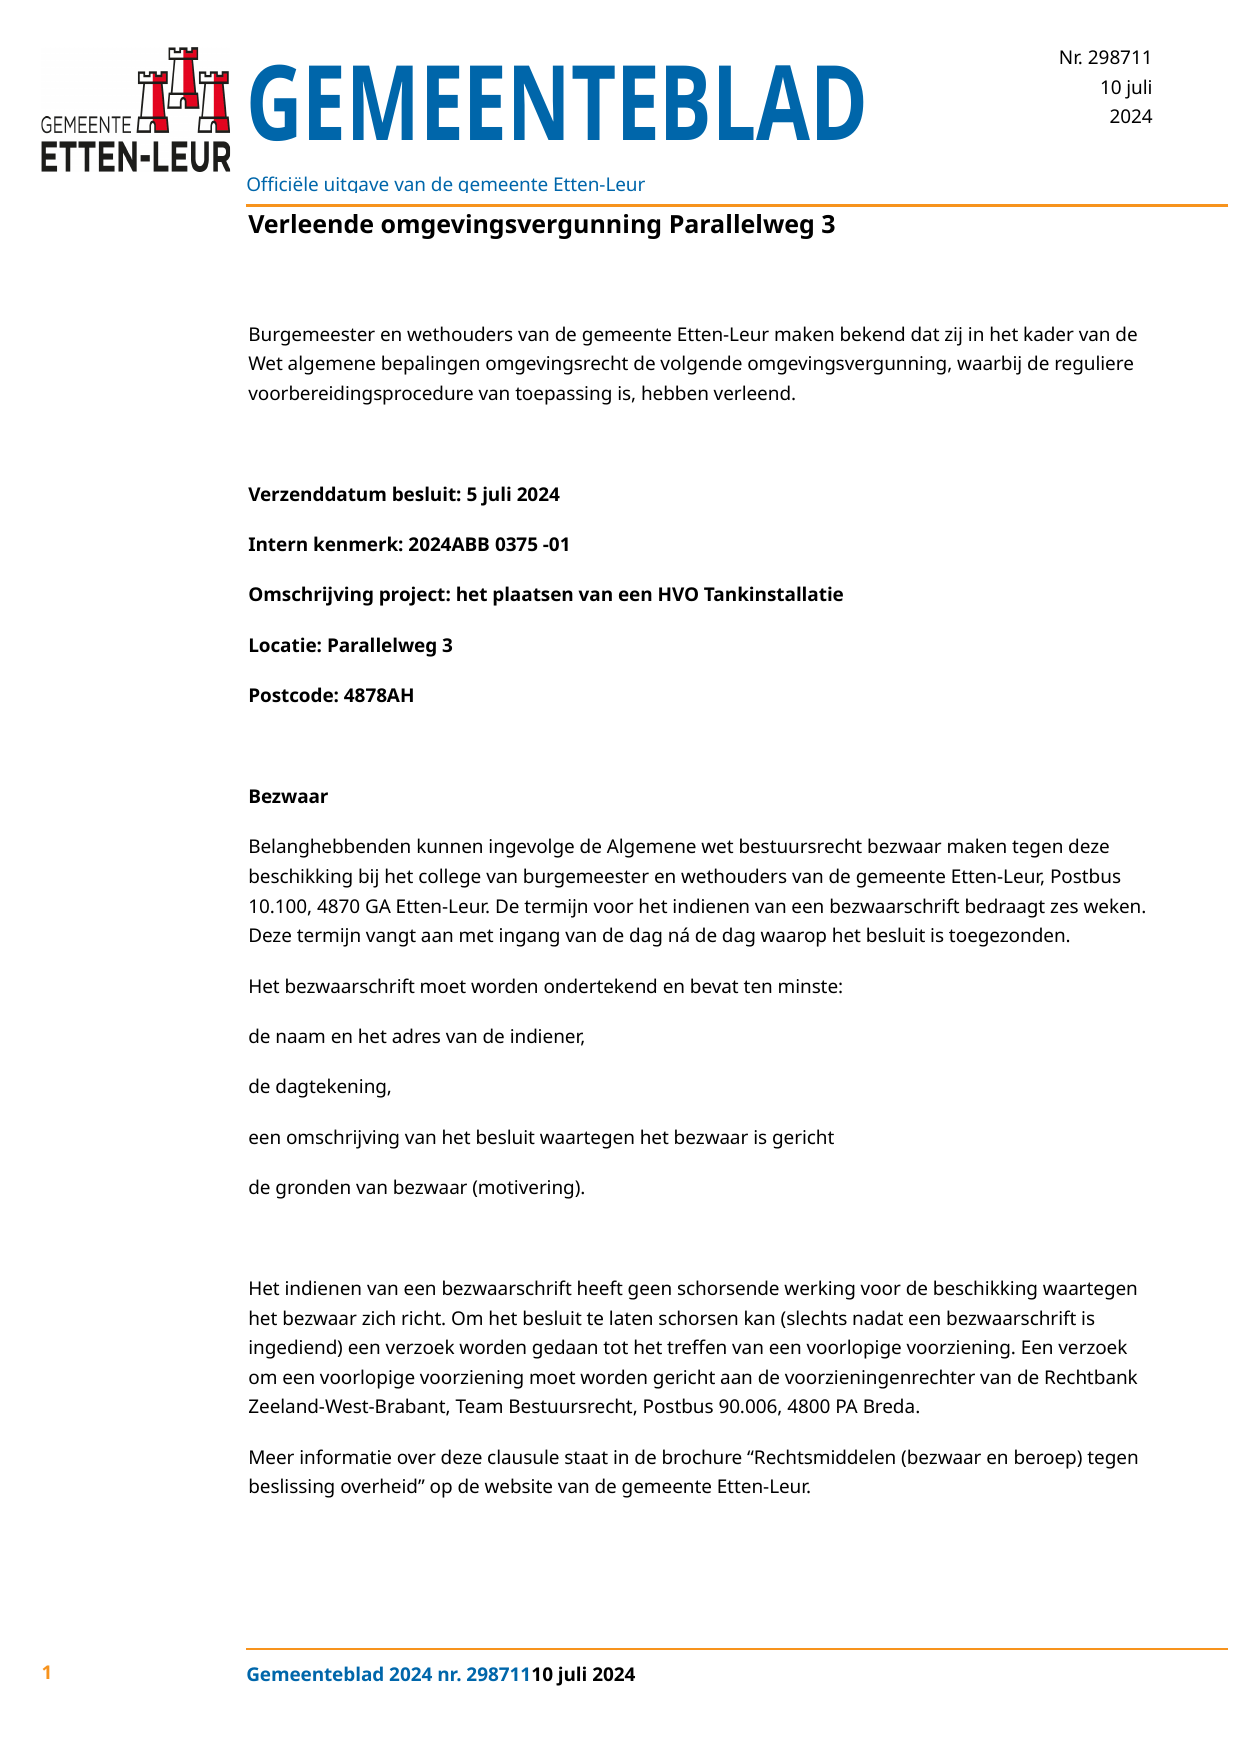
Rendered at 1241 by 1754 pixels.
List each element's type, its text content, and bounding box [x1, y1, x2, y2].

picture [41, 47, 231, 172]
text de gronden van bezwaar (motivering). [248, 1174, 1152, 1200]
text Het indienen van een bezwaarschrift heeft geen schorsende werking voor de beschikking waartegen het bezwaar zich richt. Om het besluit te laten schorsen kan (slechts nadat een bezwaarschrift is ingediend) een verzoek worden gedaan tot het treffen van een voorlopige voorziening. Een verzoek om een voorlopige voorziening moet worden gericht aan de voorzieningenrechter van de Rechtbank Zeeland-West-Brabant, Team Bestuursrecht, Postbus 90.006, 4800 PA Breda. [248, 1275, 1152, 1419]
text Omschrijving project: het plaatsen van een HVO Tankinstallatie [248, 582, 1152, 607]
text Burgemeester en wethouders van de gemeente Etten-Leur maken bekend dat zij in het kader van de Wet algemene bepalingen omgevingsrecht de volgende omgevingsvergunning, waarbij de reguliere voorbereidingsprocedure van toepassing is, hebben verleend. [248, 321, 1152, 406]
text Meer informatie over deze clausule staat in de brochure “Rechtsmiddelen (bezwaar en beroep) tegen beslissing overheid” op de website van de gemeente Etten-Leur. [248, 1444, 1152, 1499]
text Verzenddatum besluit: 5 juli 2024 [248, 481, 1152, 506]
text de dagtekening, [248, 1074, 1152, 1099]
text een omschrijving van het besluit waartegen het bezwaar is gericht [248, 1124, 1152, 1150]
text Intern kenmerk: 2024ABB 0375 -01 [248, 531, 1152, 557]
text Postcode: 4878AH [248, 682, 1152, 708]
text Het bezwaarschrift moet worden ondertekend en bevat ten minste: [248, 973, 1152, 998]
text Bezwaar [248, 783, 1152, 809]
text Locatie: Parallelweg 3 [248, 632, 1152, 658]
text Verleende omgevingsvergunning Parallelweg 3 [248, 207, 1152, 241]
text de naam en het adres van de indiener, [248, 1023, 1152, 1049]
text Belanghebbenden kunnen ingevolge de Algemene wet bestuursrecht bezwaar maken tegen deze beschikking bij het college van burgemeester en wethouders van de gemeente Etten-Leur, Postbus 10.100, 4870 GA Etten-Leur. De termijn voor het indienen van een bezwaarschrift bedraagt zes weken. Deze termijn vangt aan met ingang van de dag ná de dag waarop het besluit is toegezonden. [248, 834, 1152, 948]
